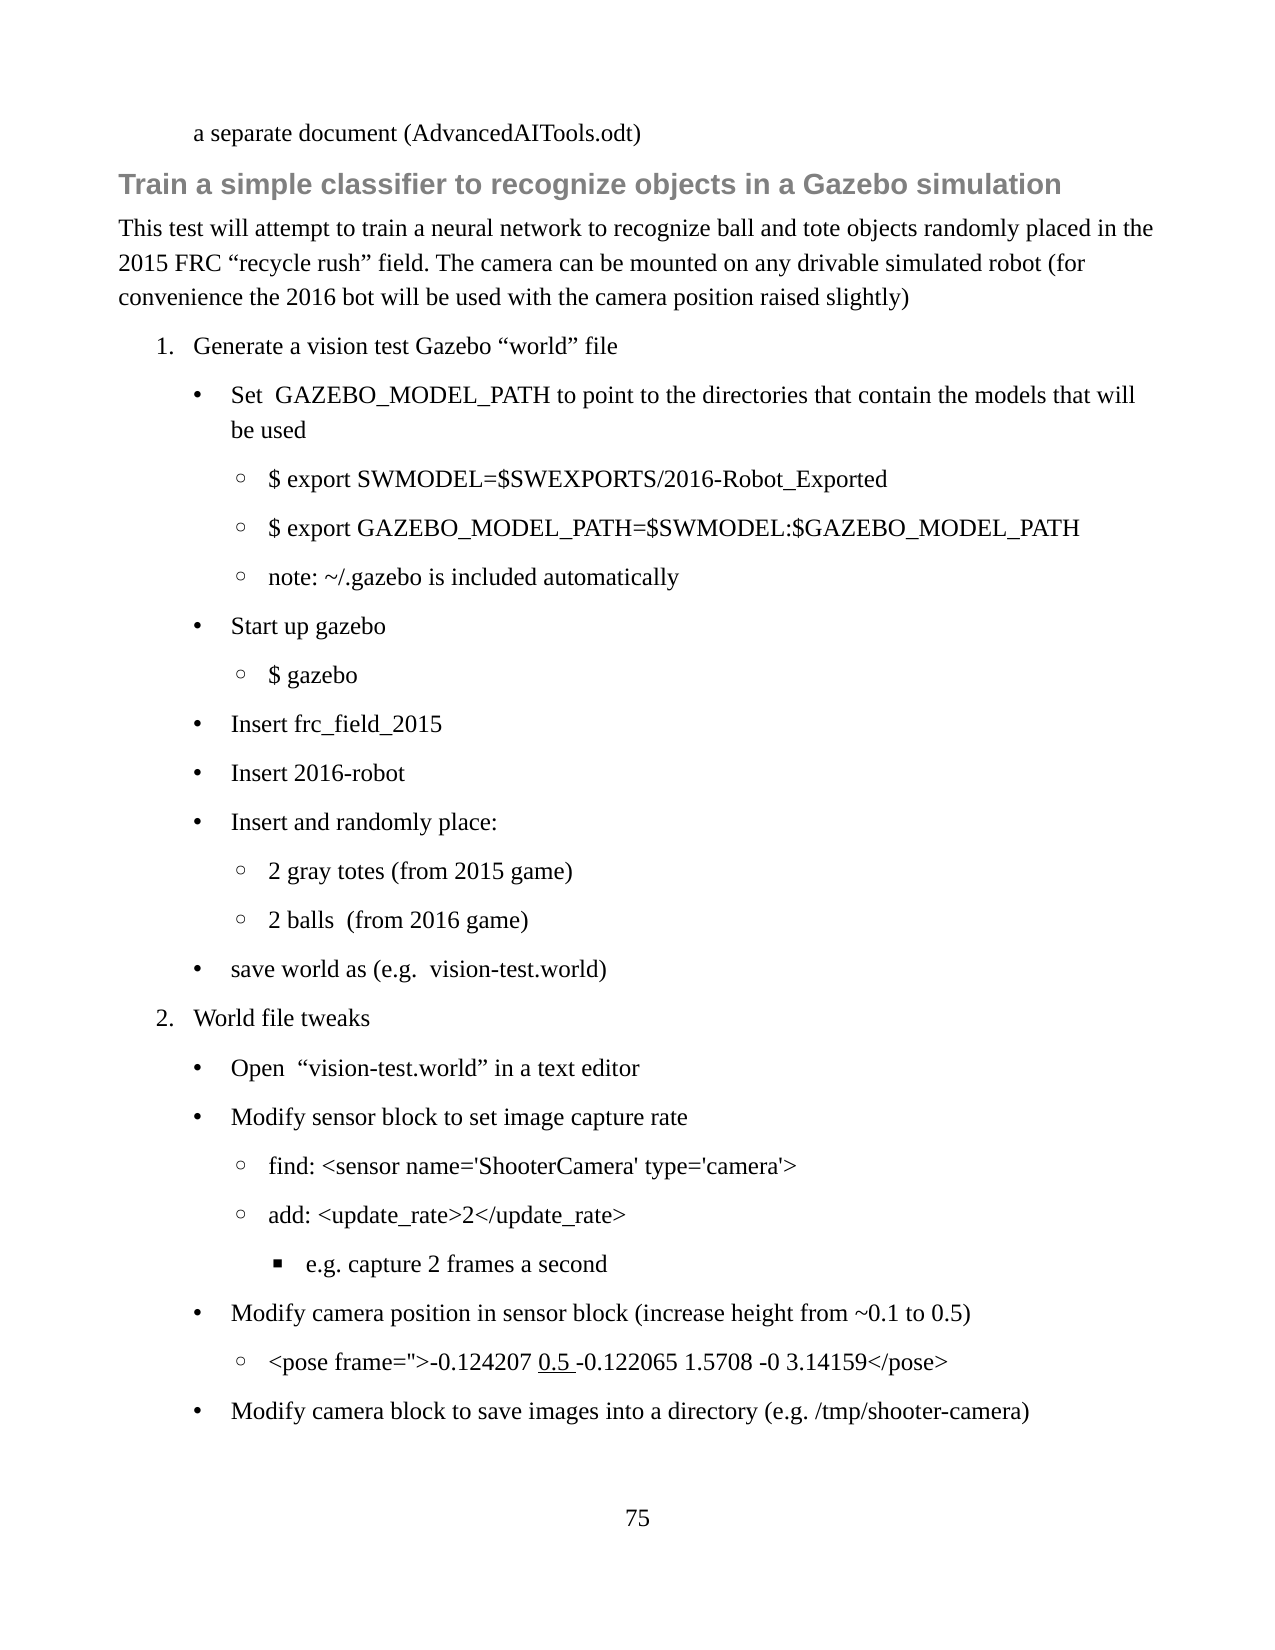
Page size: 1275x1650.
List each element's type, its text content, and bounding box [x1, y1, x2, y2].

list $ gazebo [231, 660, 1157, 689]
list Insert 2016-robot [193, 758, 1157, 787]
list e.g. capture 2 frames a second [268, 1249, 1157, 1278]
list Set GAZEBO_MODEL_PATH to point to the directories that contain the models that will be used [193, 380, 1157, 443]
list World file tweaks [156, 1003, 1157, 1032]
list $ export GAZEBO_MODEL_PATH=$SWMODEL:$GAZEBO_MODEL_PATH [231, 513, 1157, 542]
list <pose frame=''>-0.124207 0.5 -0.122065 1.5708 -0 3.14159</pose> [231, 1347, 1157, 1376]
list Insert frc_field_2015 [193, 709, 1157, 738]
list Modify camera position in sensor block (increase height from ~0.1 to 0.5) [193, 1298, 1157, 1327]
subtitle Train a simple classifier to recognize objects in a Gazebo simulation [118, 167, 1157, 201]
list add: <update_rate>2</update_rate> [231, 1200, 1157, 1228]
list 2 gray totes (from 2015 game) [231, 856, 1157, 885]
list find: <sensor name='ShooterCamera' type='camera'> [231, 1151, 1157, 1179]
list Insert and randomly place: [193, 807, 1157, 836]
list Modify camera block to save images into a directory (e.g. /tmp/shooter-camera) [193, 1396, 1157, 1425]
text This test will attempt to train a neural network to recognize ball and tote objects randomly placed in the 2015 FRC “recycle rush” field. The camera can be mounted on any drivable simulated robot (for convenience the 2016 bot will be used with the camera position raised slightly) [118, 213, 1157, 311]
list Modify sensor block to set image capture rate [193, 1102, 1157, 1130]
list $ export SWMODEL=$SWEXPORTS/2016-Robot_Exported [231, 464, 1157, 493]
list note: ~/.gazebo is included automatically [231, 562, 1157, 591]
list Start up gazebo [193, 611, 1157, 640]
list 2 balls (from 2016 game) [231, 905, 1157, 934]
list save world as (e.g. vision-test.world) [193, 954, 1157, 983]
list Generate a vision test Gazebo “world” file [156, 331, 1157, 360]
list a separate document (AdvancedAITools.odt) [156, 118, 1157, 147]
list Open “vision-test.world” in a text editor [193, 1053, 1157, 1081]
